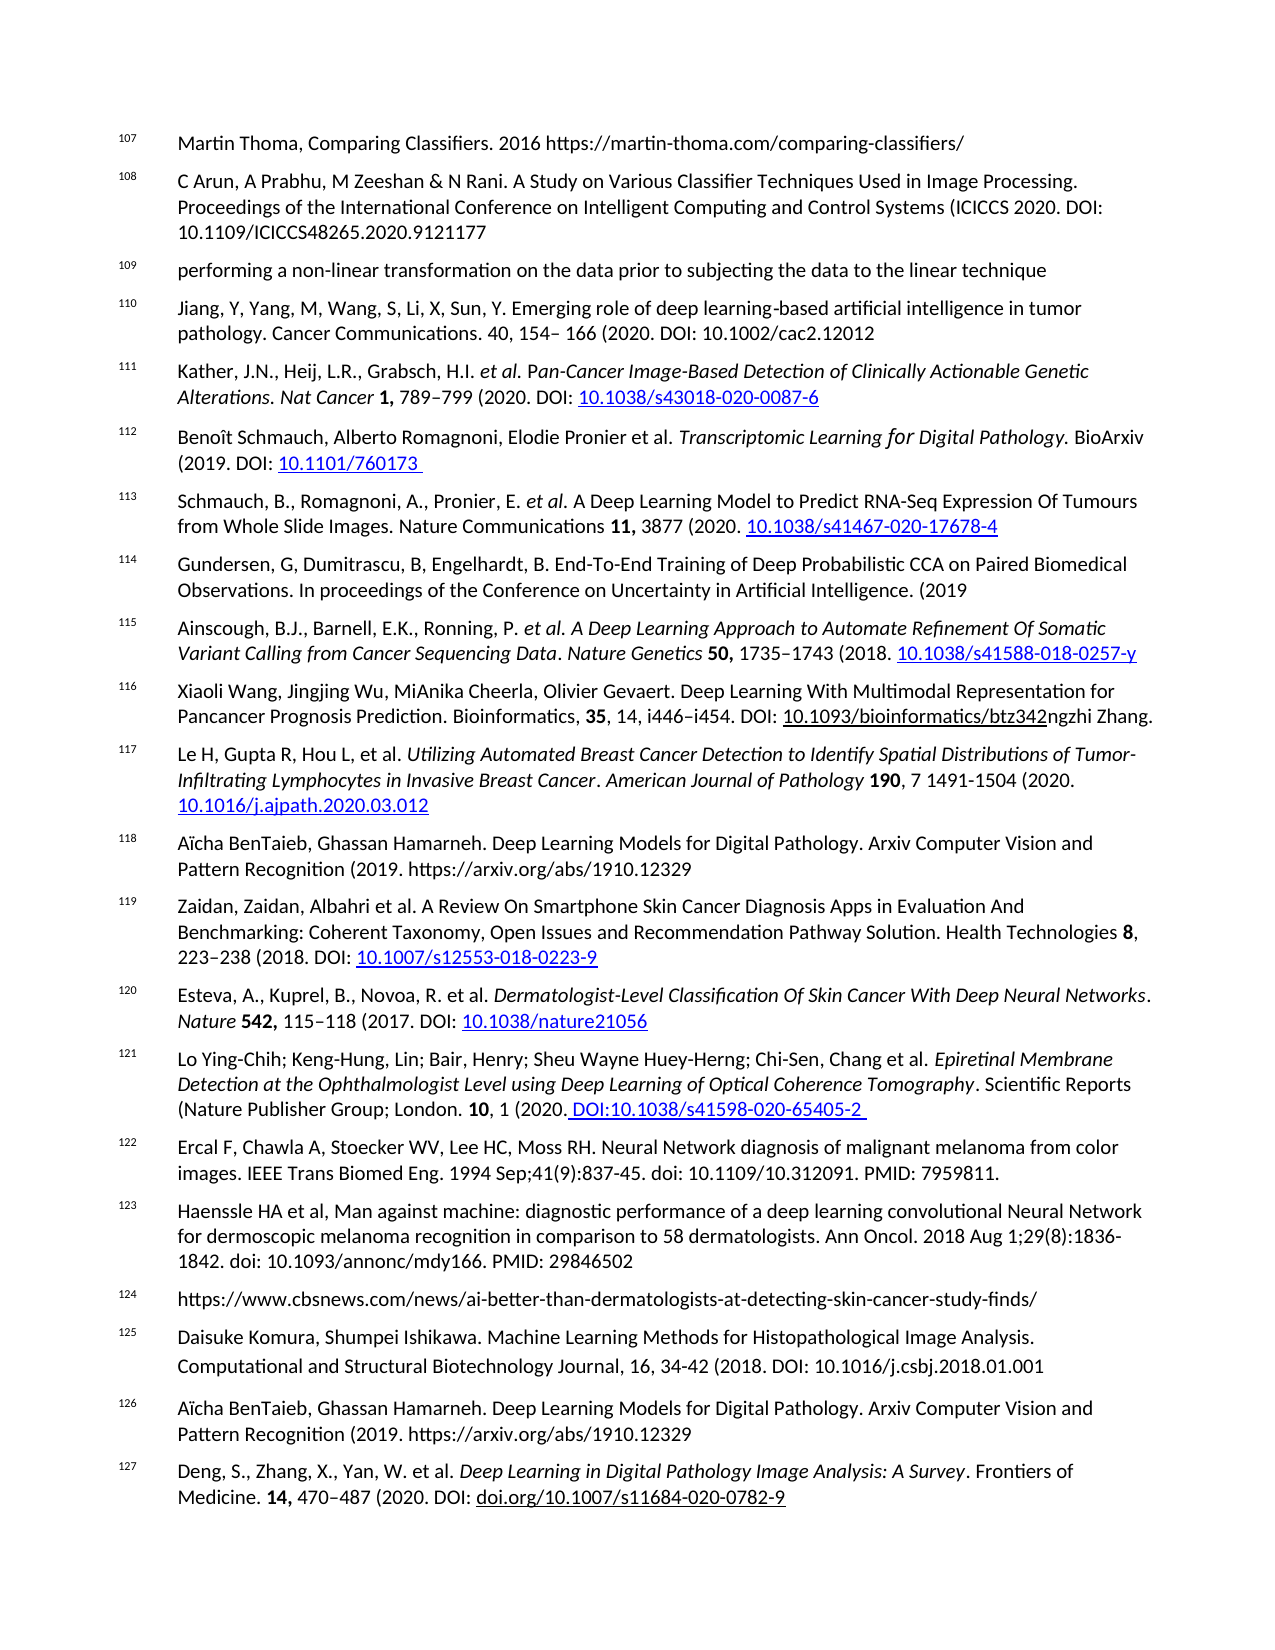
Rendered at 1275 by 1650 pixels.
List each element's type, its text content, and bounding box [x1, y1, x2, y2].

text Daisuke Komura, Shumpei Ishikawa. Machine Learning Methods for Histopathological Image Analysis. Computational and Structural Biotechnology Journal, 16, 34-42 (2018. DOI: 10.1016/j.csbj.2018.01.001 [118, 1324, 1157, 1379]
text Haenssle HA et al, Man against machine: diagnostic performance of a deep learning convolutional Neural Network for dermoscopic melanoma recognition in comparison to 58 dermatologists. Ann Oncol. 2018 Aug 1;29(8):1836-1842. doi: 10.1093/annonc/mdy166. PMID: 29846502 [118, 1198, 1157, 1274]
text Deng, S., Zhang, X., Yan, W. et al. Deep Learning in Digital Pathology Image Analysis: A Survey. Frontiers of Medicine. 14, 470–487 (2020. DOI: doi.org/10.1007/s11684-020-0782-9 [118, 1459, 1157, 1509]
text https://www.cbsnews.com/news/ai-better-than-dermatologists-at-detecting-skin-cancer-study-finds/ [118, 1287, 1157, 1312]
text Zaidan, Zaidan, Albahri et al. A Review On Smartphone Skin Cancer Diagnosis Apps in Evaluation And Benchmarking: Coherent Taxonomy, Open Issues and Recommendation Pathway Solution. Health Technologies 8, 223–238 (2018. DOI: 10.1007/s12553-018-0223-9 [118, 894, 1157, 970]
text Jiang, Y, Yang, M, Wang, S, Li, X, Sun, Y. Emerging role of deep learning‐based artificial intelligence in tumor pathology. Cancer Communications. 40, 154– 166 (2020. DOI: 10.1002/cac2.12012 [118, 295, 1157, 346]
text Gundersen, G, Dumitrascu, B, Engelhardt, B. End-To-End Training of Deep Probabilistic CCA on Paired Biomedical Observations. In proceedings of the Conference on Uncertainty in Artificial Intelligence. (2019 [118, 552, 1157, 602]
text Aïcha BenTaieb, Ghassan Hamarneh. Deep Learning Models for Digital Pathology. Arxiv Computer Vision and Pattern Recognition (2019. https://arxiv.org/abs/1910.12329 [118, 830, 1157, 881]
text Martin Thoma, Comparing Classifiers. 2016 https://martin-thoma.com/comparing-classifiers/ [118, 131, 1157, 156]
text Le H, Gupta R, Hou L, et al. Utilizing Automated Breast Cancer Detection to Identify Spatial Distributions of Tumor-Infiltrating Lymphocytes in Invasive Breast Cancer. American Journal of Pathology 190, 7 1491-1504 (2020. 10.1016/j.ajpath.2020.03.012 [118, 742, 1157, 818]
text Benoît Schmauch, Alberto Romagnoni, Elodie Pronier et al. Transcriptomic Learning for Digital Pathology. BioArxiv (2019. DOI: 10.1101/760173 [118, 422, 1157, 476]
text Aïcha BenTaieb, Ghassan Hamarneh. Deep Learning Models for Digital Pathology. Arxiv Computer Vision and Pattern Recognition (2019. https://arxiv.org/abs/1910.12329 [118, 1395, 1157, 1446]
text Ainscough, B.J., Barnell, E.K., Ronning, P. et al. A Deep Learning Approach to Automate Refinement Of Somatic Variant Calling from Cancer Sequencing Data. Nature Genetics 50, 1735–1743 (2018. 10.1038/s41588-018-0257-y [118, 615, 1157, 666]
text Kather, J.N., Heij, L.R., Grabsch, H.I. et al. Pan-Cancer Image-Based Detection of Clinically Actionable Genetic Alterations. Nat Cancer 1, 789–799 (2020. DOI: 10.1038/s43018-020-0087-6 [118, 358, 1157, 409]
text Schmauch, B., Romagnoni, A., Pronier, E. et al. A Deep Learning Model to Predict RNA-Seq Expression Of Tumours from Whole Slide Images. Nature Communications 11, 3877 (2020. 10.1038/s41467-020-17678-4 [118, 488, 1157, 539]
text C Arun, A Prabhu, M Zeeshan & N Rani. A Study on Various Classifier Techniques Used in Image Processing. Proceedings of the International Conference on Intelligent Computing and Control Systems (ICICCS 2020. DOI: 10.1109/ICICCS48265.2020.9121177 [118, 168, 1157, 245]
text Lo Ying-Chih; Keng-Hung, Lin; Bair, Henry; Sheu Wayne Huey-Herng; Chi-Sen, Chang et al. Epiretinal Membrane Detection at the Ophthalmologist Level using Deep Learning of Optical Coherence Tomography. Scientific Reports (Nature Publisher Group; London. 10, 1 (2020. DOI:10.1038/s41598-020-65405-2 [118, 1046, 1157, 1122]
text Esteva, A., Kuprel, B., Novoa, R. et al. Dermatologist-Level Classification Of Skin Cancer With Deep Neural Networks. Nature 542, 115–118 (2017. DOI: 10.1038/nature21056 [118, 982, 1157, 1033]
text performing a non-linear transformation on the data prior to subjecting the data to the linear technique [118, 257, 1157, 283]
text Ercal F, Chawla A, Stoecker WV, Lee HC, Moss RH. Neural Network diagnosis of malignant melanoma from color images. IEEE Trans Biomed Eng. 1994 Sep;41(9):837-45. doi: 10.1109/10.312091. PMID: 7959811. [118, 1134, 1157, 1185]
text Xiaoli Wang, Jingjing Wu, MiAnika Cheerla, Olivier Gevaert. Deep Learning With Multimodal Representation for Pancancer Prognosis Prediction. Bioinformatics, 35, 14, i446–i454. DOI: 10.1093/bioinformatics/btz342ngzhi Zhang. [118, 678, 1157, 729]
